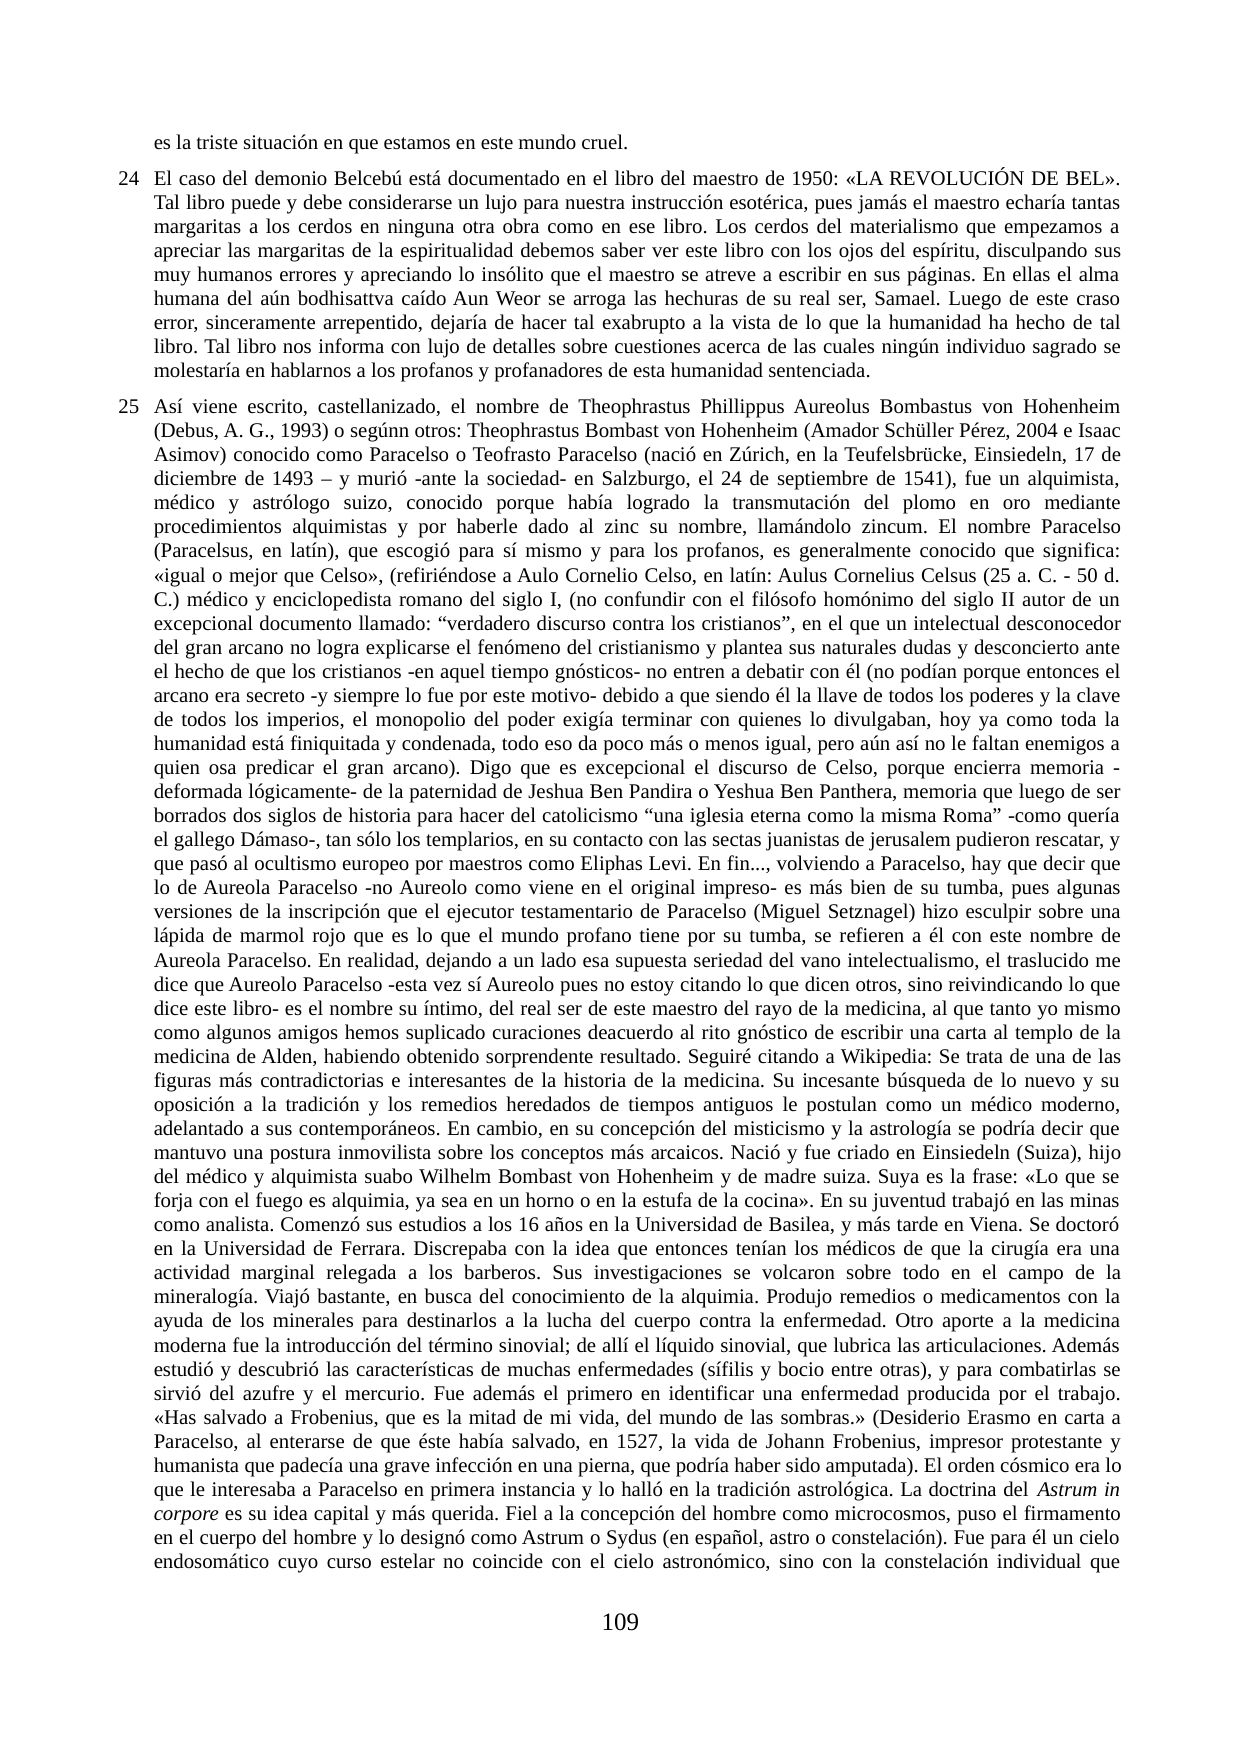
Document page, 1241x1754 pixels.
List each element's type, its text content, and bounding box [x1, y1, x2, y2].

text El caso del demonio Belcebú está documentado en el libro del maestro de 1950: «LA REVOLUCIÓN DE BEL». Tal libro puede y debe considerarse un lujo para nuestra instrucción esotérica, pues jamás el maestro echaría tantas margaritas a los cerdos en ninguna otra obra como en ese libro. Los cerdos del materialismo que empezamos a apreciar las margaritas de la espiritualidad debemos saber ver este libro con los ojos del espíritu, disculpando sus muy humanos errores y apreciando lo insólito que el maestro se atreve a escribir en sus páginas. En ellas el alma humana del aún bodhisattva caído Aun Weor se arroga las hechuras de su real ser, Samael. Luego de este craso error, sinceramente arrepentido, dejaría de hacer tal exabrupto a la vista de lo que la humanidad ha hecho de tal libro. Tal libro nos informa con lujo de detalles sobre cuestiones acerca de las cuales ningún individuo sagrado se molestaría en hablarnos a los profanos y profanadores de esta humanidad sentenciada. [118, 166, 1122, 382]
text es la triste situación en que estamos en este mundo cruel. [118, 130, 1122, 154]
text Así viene escrito, castellanizado, el nombre de Theophrastus Phillippus Aureolus Bombastus von Hohenheim (Debus, A. G., 1993) o segúnn otros: Theophrastus Bombast von Hohenheim (Amador Schüller Pérez, 2004 e Isaac Asimov) conocido como Paracelso o Teofrasto Paracelso (nació en Zúrich, en la Teufelsbrücke, Einsiedeln, 17 de diciembre de 1493 – y murió -ante la sociedad- en Salzburgo, el 24 de septiembre de 1541), fue un alquimista, médico y astrólogo suizo, conocido porque había logrado la transmutación del plomo en oro mediante procedimientos alquimistas y por haberle dado al zinc su nombre, llamándolo zincum. El nombre Paracelso (Paracelsus, en latín), que escogió para sí mismo y para los profanos, es generalmente conocido que significa: «igual o mejor que Celso», (refiriéndose a Aulo Cornelio Celso, en latín: Aulus Cornelius Celsus (25 a. C. - 50 d. C.) médico y enciclopedista romano del siglo I, (no confundir con el filósofo homónimo del siglo II autor de un excepcional documento llamado: “verdadero discurso contra los cristianos”, en el que un intelectual desconocedor del gran arcano no logra explicarse el fenómeno del cristianismo y plantea sus naturales dudas y desconcierto ante el hecho de que los cristianos -en aquel tiempo gnósticos- no entren a debatir con él (no podían porque entonces el arcano era secreto -y siempre lo fue por este motivo- debido a que siendo él la llave de todos los poderes y la clave de todos los imperios, el monopolio del poder exigía terminar con quienes lo divulgaban, hoy ya como toda la humanidad está finiquitada y condenada, todo eso da poco más o menos igual, pero aún así no le faltan enemigos a quien osa predicar el gran arcano). Digo que es excepcional el discurso de Celso, porque encierra memoria -deformada lógicamente- de la paternidad de Jeshua Ben Pandira o Yeshua Ben Panthera, memoria que luego de ser borrados dos siglos de historia para hacer del catolicismo “una iglesia eterna como la misma Roma” -como quería el gallego Dámaso-, tan sólo los templarios, en su contacto con las sectas juanistas de jerusalem pudieron rescatar, y que pasó al ocultismo europeo por maestros como Eliphas Levi. En fin..., volviendo a Paracelso, hay que decir que lo de Aureola Paracelso -no Aureolo como viene en el original impreso- es más bien de su tumba, pues algunas versiones de la inscripción que el ejecutor testamentario de Paracelso (Miguel Setznagel) hizo esculpir sobre una lápida de marmol rojo que es lo que el mundo profano tiene por su tumba, se refieren a él con este nombre de Aureola Paracelso. En realidad, dejando a un lado esa supuesta seriedad del vano intelectualismo, el traslucido me dice que Aureolo Paracelso -esta vez sí Aureolo pues no estoy citando lo que dicen otros, sino reivindicando lo que dice este libro- es el nombre su íntimo, del real ser de este maestro del rayo de la medicina, al que tanto yo mismo como algunos amigos hemos suplicado curaciones deacuerdo al rito gnóstico de escribir una carta al templo de la medicina de Alden, habiendo obtenido sorprendente resultado. Seguiré citando a Wikipedia: Se trata de una de las figuras más contradictorias e interesantes de la historia de la medicina. Su incesante búsqueda de lo nuevo y su oposición a la tradición y los remedios heredados de tiempos antiguos le postulan como un médico moderno, adelantado a sus contemporáneos. En cambio, en su concepción del misticismo y la astrología se podría decir que mantuvo una postura inmovilista sobre los conceptos más arcaicos. Nació y fue criado en Einsiedeln (Suiza), hijo del médico y alquimista suabo Wilhelm Bombast von Hohenheim y de madre suiza. Suya es la frase: «Lo que se forja con el fuego es alquimia, ya sea en un horno o en la estufa de la cocina». En su juventud trabajó en las minas como analista. Comenzó sus estudios a los 16 años en la Universidad de Basilea, y más tarde en Viena. Se doctoró en la Universidad de Ferrara. Discrepaba con la idea que entonces tenían los médicos de que la cirugía era una actividad marginal relegada a los barberos. Sus investigaciones se volcaron sobre todo en el campo de la mineralogía. Viajó bastante, en busca del conocimiento de la alquimia. Produjo remedios o medicamentos con la ayuda de los minerales para destinarlos a la lucha del cuerpo contra la enfermedad. Otro aporte a la medicina moderna fue la introducción del término sinovial; de allí el líquido sinovial, que lubrica las articulaciones. Además estudió y descubrió las características de muchas enfermedades (sífilis y bocio entre otras), y para combatirlas se sirvió del azufre y el mercurio. Fue además el primero en identificar una enfermedad producida por el trabajo. «Has salvado a Frobenius, que es la mitad de mi vida, del mundo de las sombras.» (Desiderio Erasmo en carta a Paracelso, al enterarse de que éste había salvado, en 1527, la vida de Johann Frobenius, impresor protestante y humanista que padecía una grave infección en una pierna, que podría haber sido amputada). El orden cósmico era lo que le interesaba a Paracelso en primera instancia y lo halló en la tradición astrológica. La doctrina del Astrum in corpore es su idea capital y más querida. Fiel a la concepción del hombre como microcosmos, puso el firmamento en el cuerpo del hombre y lo designó como Astrum o Sydus (en español, astro o constelación). Fue para él un cielo endosomático cuyo curso estelar no coincide con el cielo astronómico, sino con la constelación individual que [118, 394, 1122, 1573]
